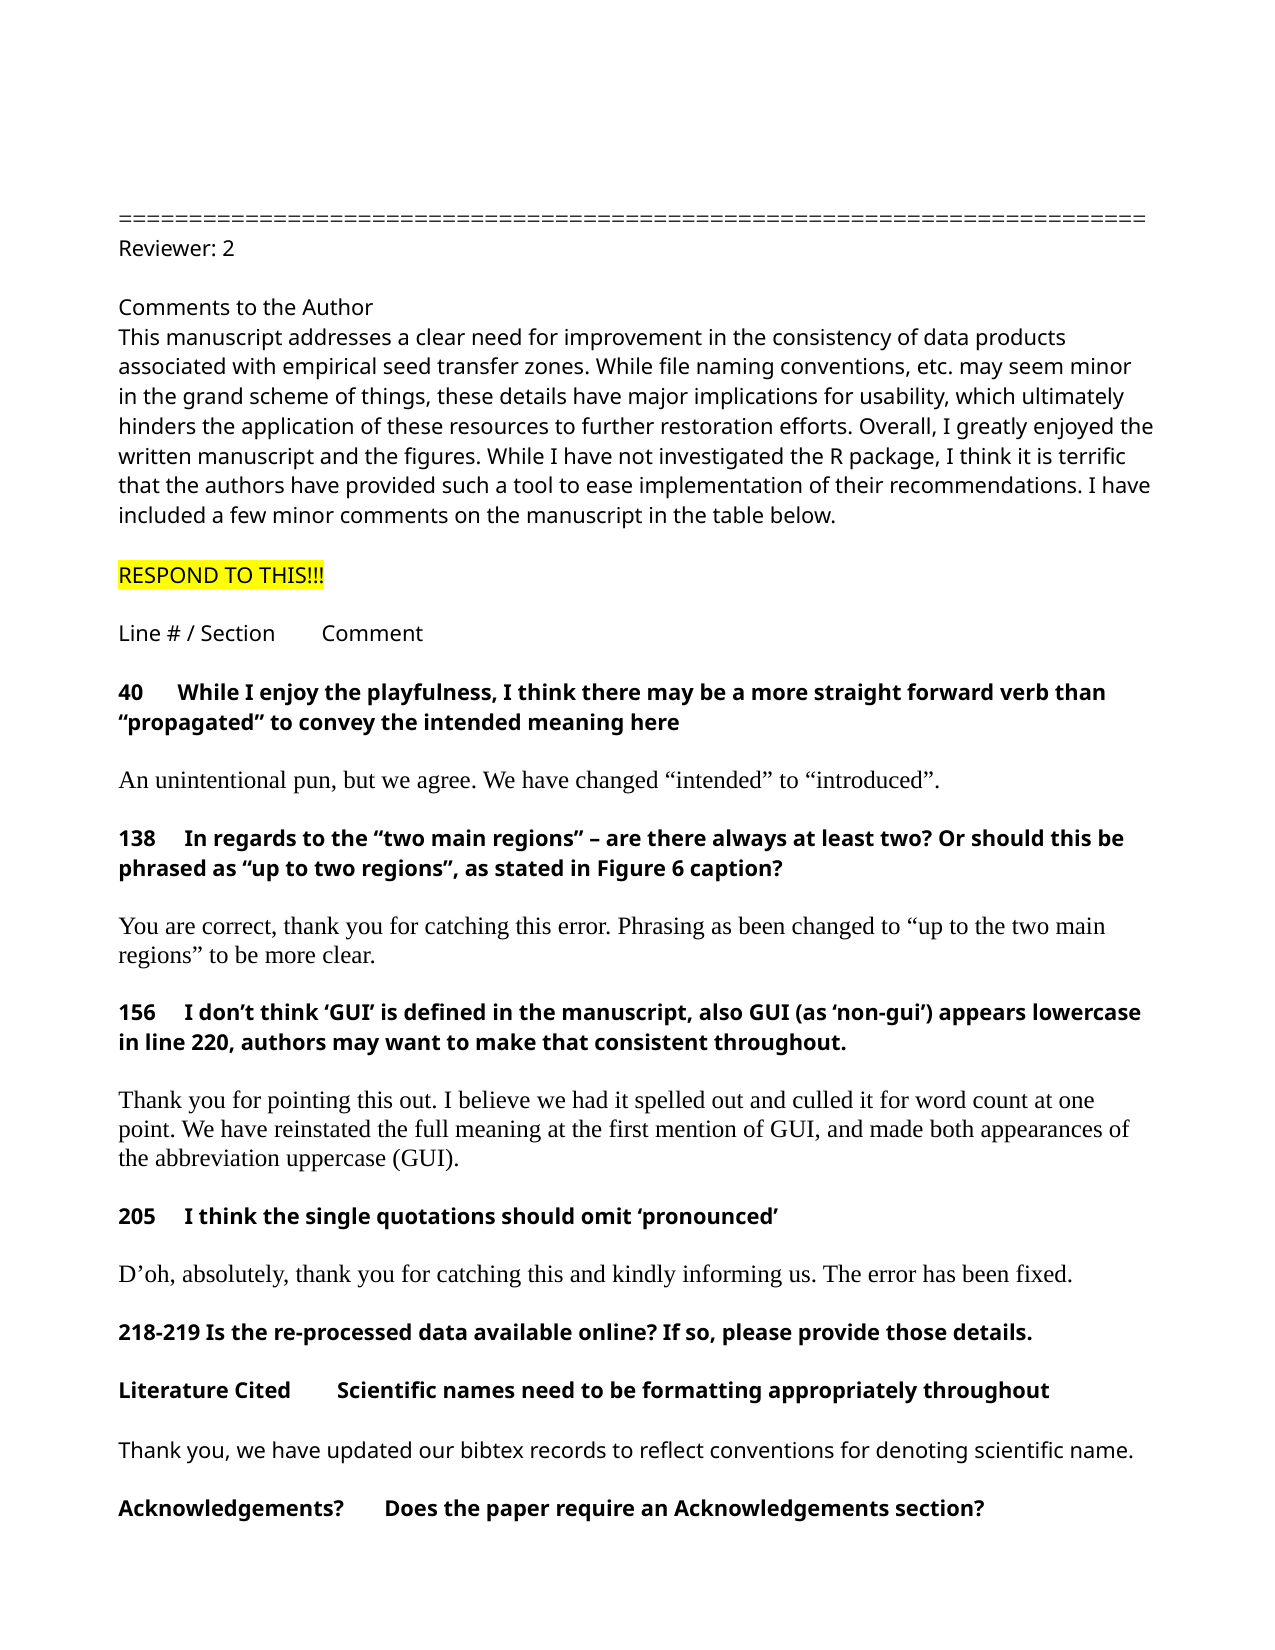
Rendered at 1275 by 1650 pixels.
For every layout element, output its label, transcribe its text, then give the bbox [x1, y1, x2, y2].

text 156 I don’t think ‘GUI’ is defined in the manuscript, also GUI (as ‘non-gui’) appears lowercase in line 220, authors may want to make that consistent throughout. [118, 968, 1157, 1057]
text 218-219 Is the re-processed data available online? If so, please provide those details. [118, 1288, 1157, 1346]
text 205 I think the single quotations should omit ‘pronounced’ [118, 1172, 1157, 1230]
text 138 In regards to the “two main regions” – are there always at least two? Or should this be phrased as “up to two regions”, as stated in Figure 6 caption? [118, 794, 1157, 882]
text D’oh, absolutely, thank you for catching this and kindly informing us. The error has been fixed. [118, 1259, 1157, 1288]
text Thank you, we have updated our bibtex records to reflect conventions for denoting scientific name. [118, 1435, 1157, 1464]
text An unintentional pun, but we agree. We have changed “intended” to “introduced”. [118, 765, 1157, 794]
text ========================================================================= Reviewer: 2 Comments to the Author This manuscript addresses a clear need for improvement in the consistency of data products associated with empirical seed transfer zones. While file naming conventions, etc. may seem minor in the grand scheme of things, these details have major implications for usability, which ultimately hinders the application of these resources to further restoration efforts. Overall, I greatly enjoyed the written manuscript and the figures. While I have not investigated the R package, I think it is terrific that the authors have provided such a tool to ease implementation of their recommendations. I have included a few minor comments on the manuscript in the table below. [118, 204, 1157, 530]
text 40 While I enjoy the playfulness, I think there may be a more straight forward verb than “propagated” to convey the intended meaning here [118, 648, 1157, 736]
text You are correct, thank you for catching this error. Phrasing as been changed to “up to the two main regions” to be more clear. [118, 911, 1157, 968]
text Acknowledgements? Does the paper require an Acknowledgements section? [118, 1464, 1157, 1523]
text Thank you for pointing this out. I believe we had it spelled out and culled it for word count at one point. We have reinstated the full meaning at the first mention of GUI, and made both appearances of the abbreviation uppercase (GUI). [118, 1086, 1157, 1172]
text Literature Cited Scientific names need to be formatting appropriately throughout [118, 1346, 1157, 1405]
text RESPOND TO THIS!!! Line # / Section Comment [118, 560, 1157, 648]
